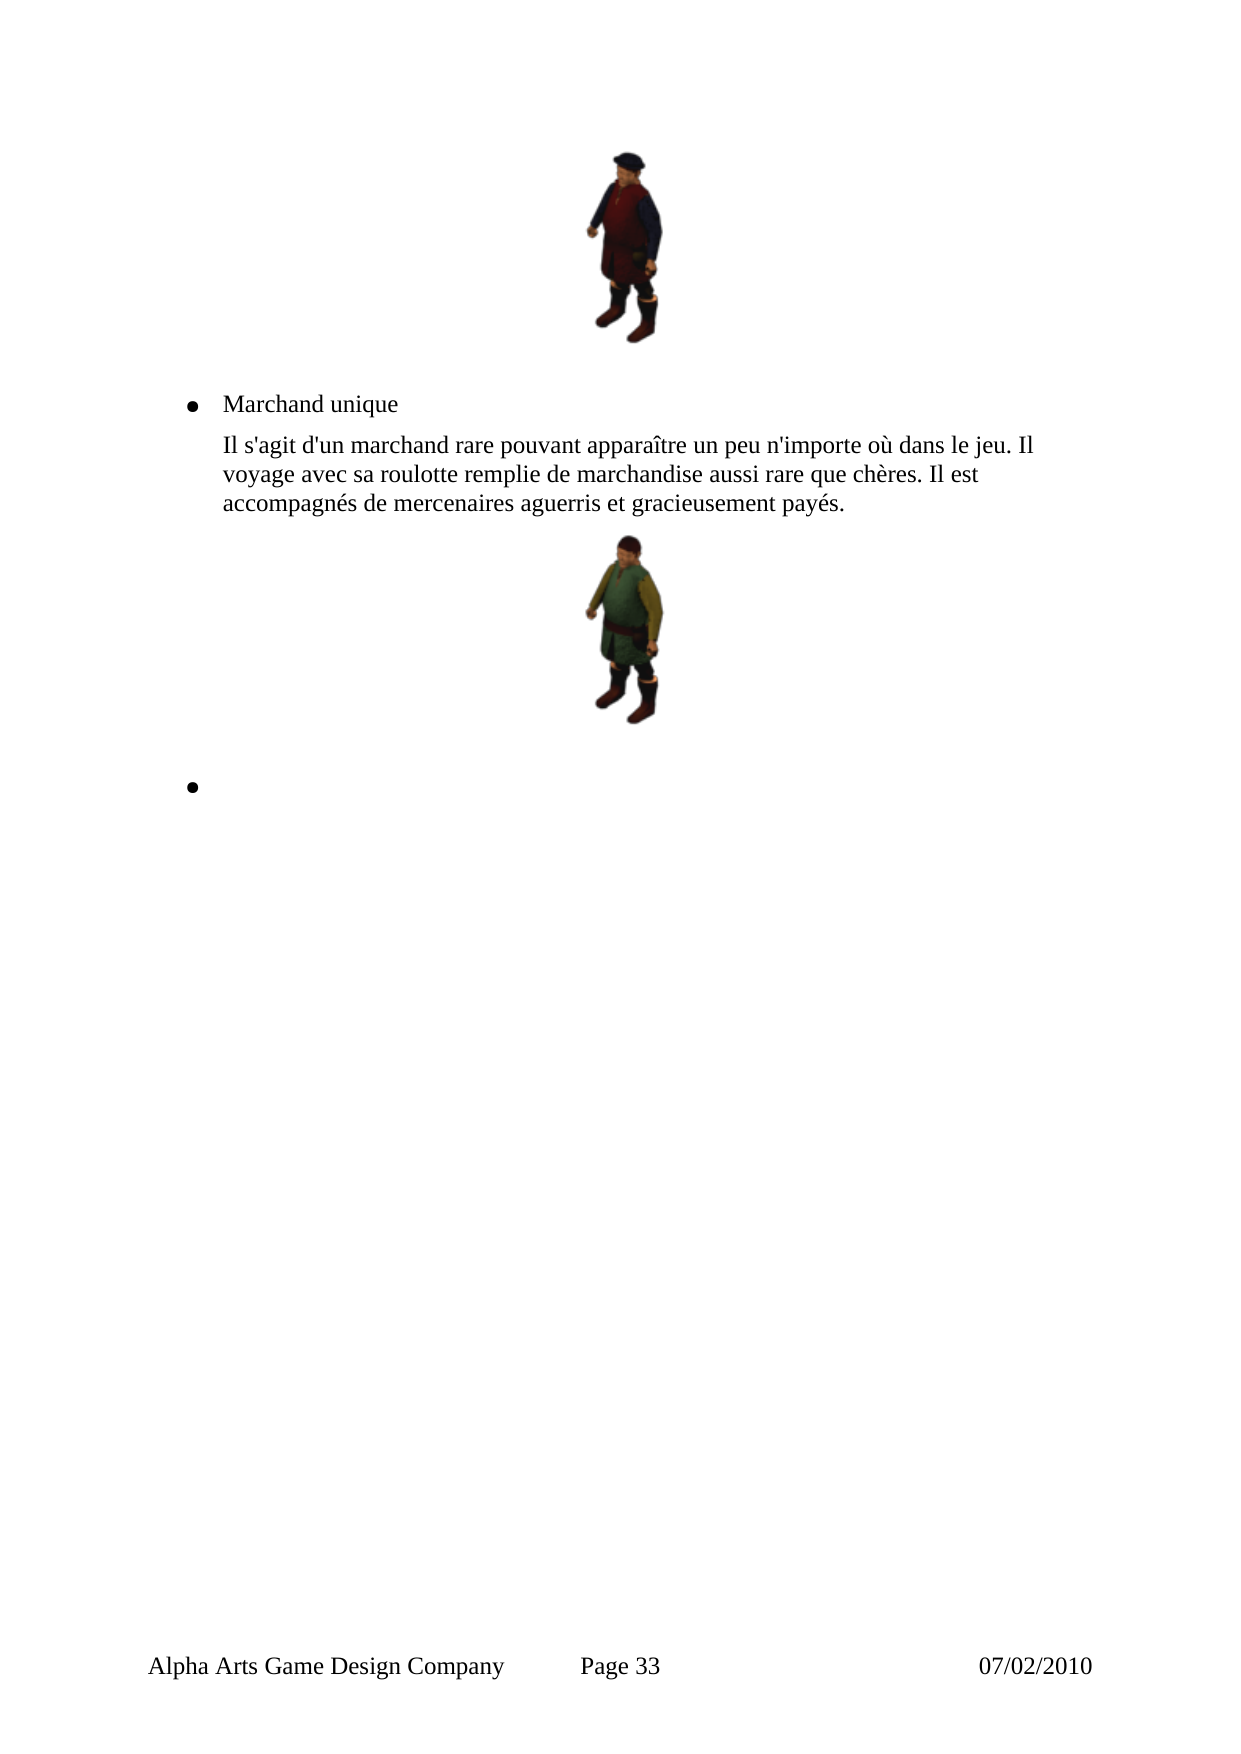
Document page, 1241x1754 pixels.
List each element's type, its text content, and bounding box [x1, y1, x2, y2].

list Marchand unique [185, 389, 1092, 418]
picture [520, 147, 720, 348]
picture [520, 528, 720, 729]
list Il s'agit d'un marchand rare pouvant apparaître un peu n'importe où dans le jeu. Il voyage avec sa roulotte remplie de marchandise aussi rare que chères. Il est accompagnés de mercenaires aguerris et gracieusement payés. [185, 430, 1092, 516]
